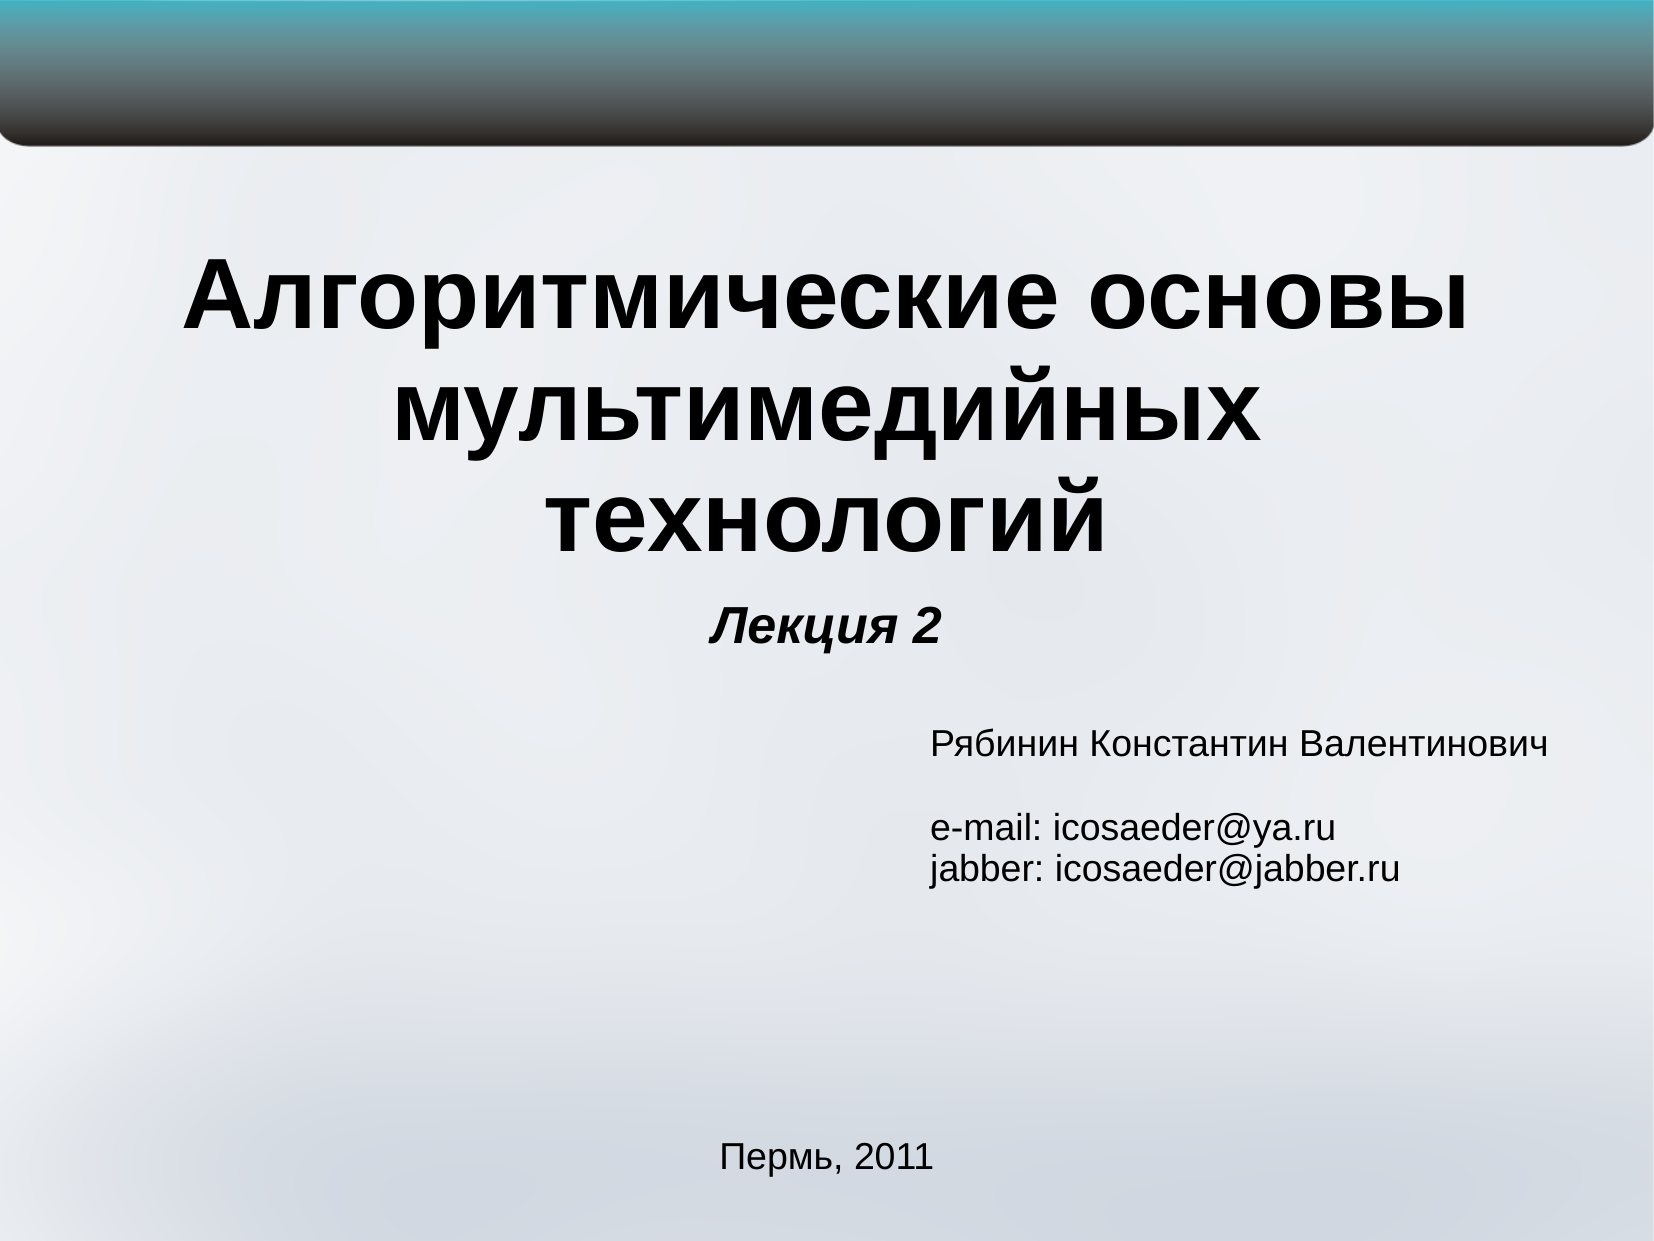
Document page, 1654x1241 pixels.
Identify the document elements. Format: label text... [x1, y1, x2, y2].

picture [0, 0, 1654, 1241]
text_box Алгоритмические основы мультимедийных технологий Лекция 2 [147, 230, 1506, 662]
text_box Рябинин Константин Валентинович e-mail: icosaeder@ya.ru jabber: icosaeder@jabber.ru [915, 714, 1595, 898]
text_box Пермь, 2011 [590, 1127, 1063, 1185]
